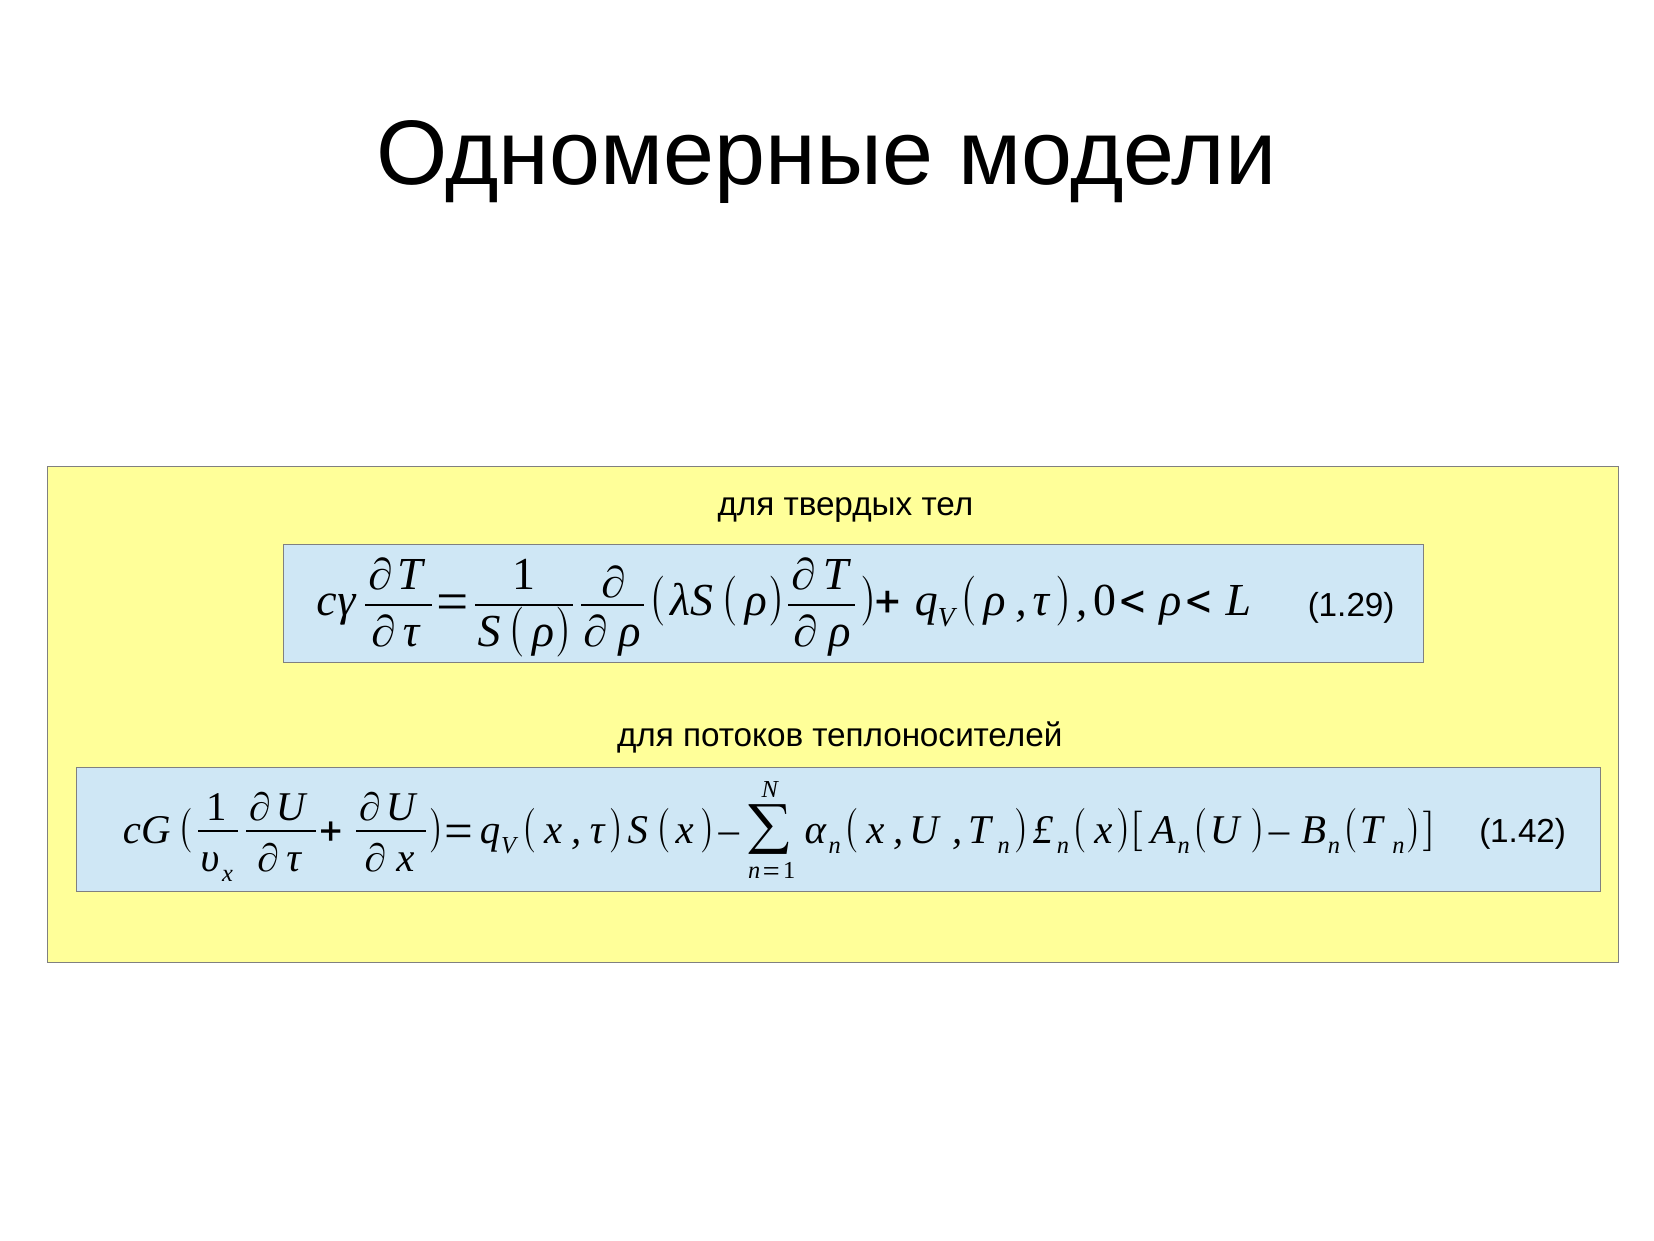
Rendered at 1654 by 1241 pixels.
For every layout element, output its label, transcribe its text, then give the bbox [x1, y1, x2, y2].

title Одномерные модели [82, 49, 1571, 257]
picture [304, 549, 1264, 660]
text_box [47, 466, 1619, 963]
text_box для твердых тел [702, 478, 989, 531]
text_box для потоков теплоносителей [602, 708, 1079, 761]
text_box (1.42) [1464, 805, 1581, 858]
picture [112, 774, 1451, 892]
text_box (1.29) [1293, 578, 1410, 631]
